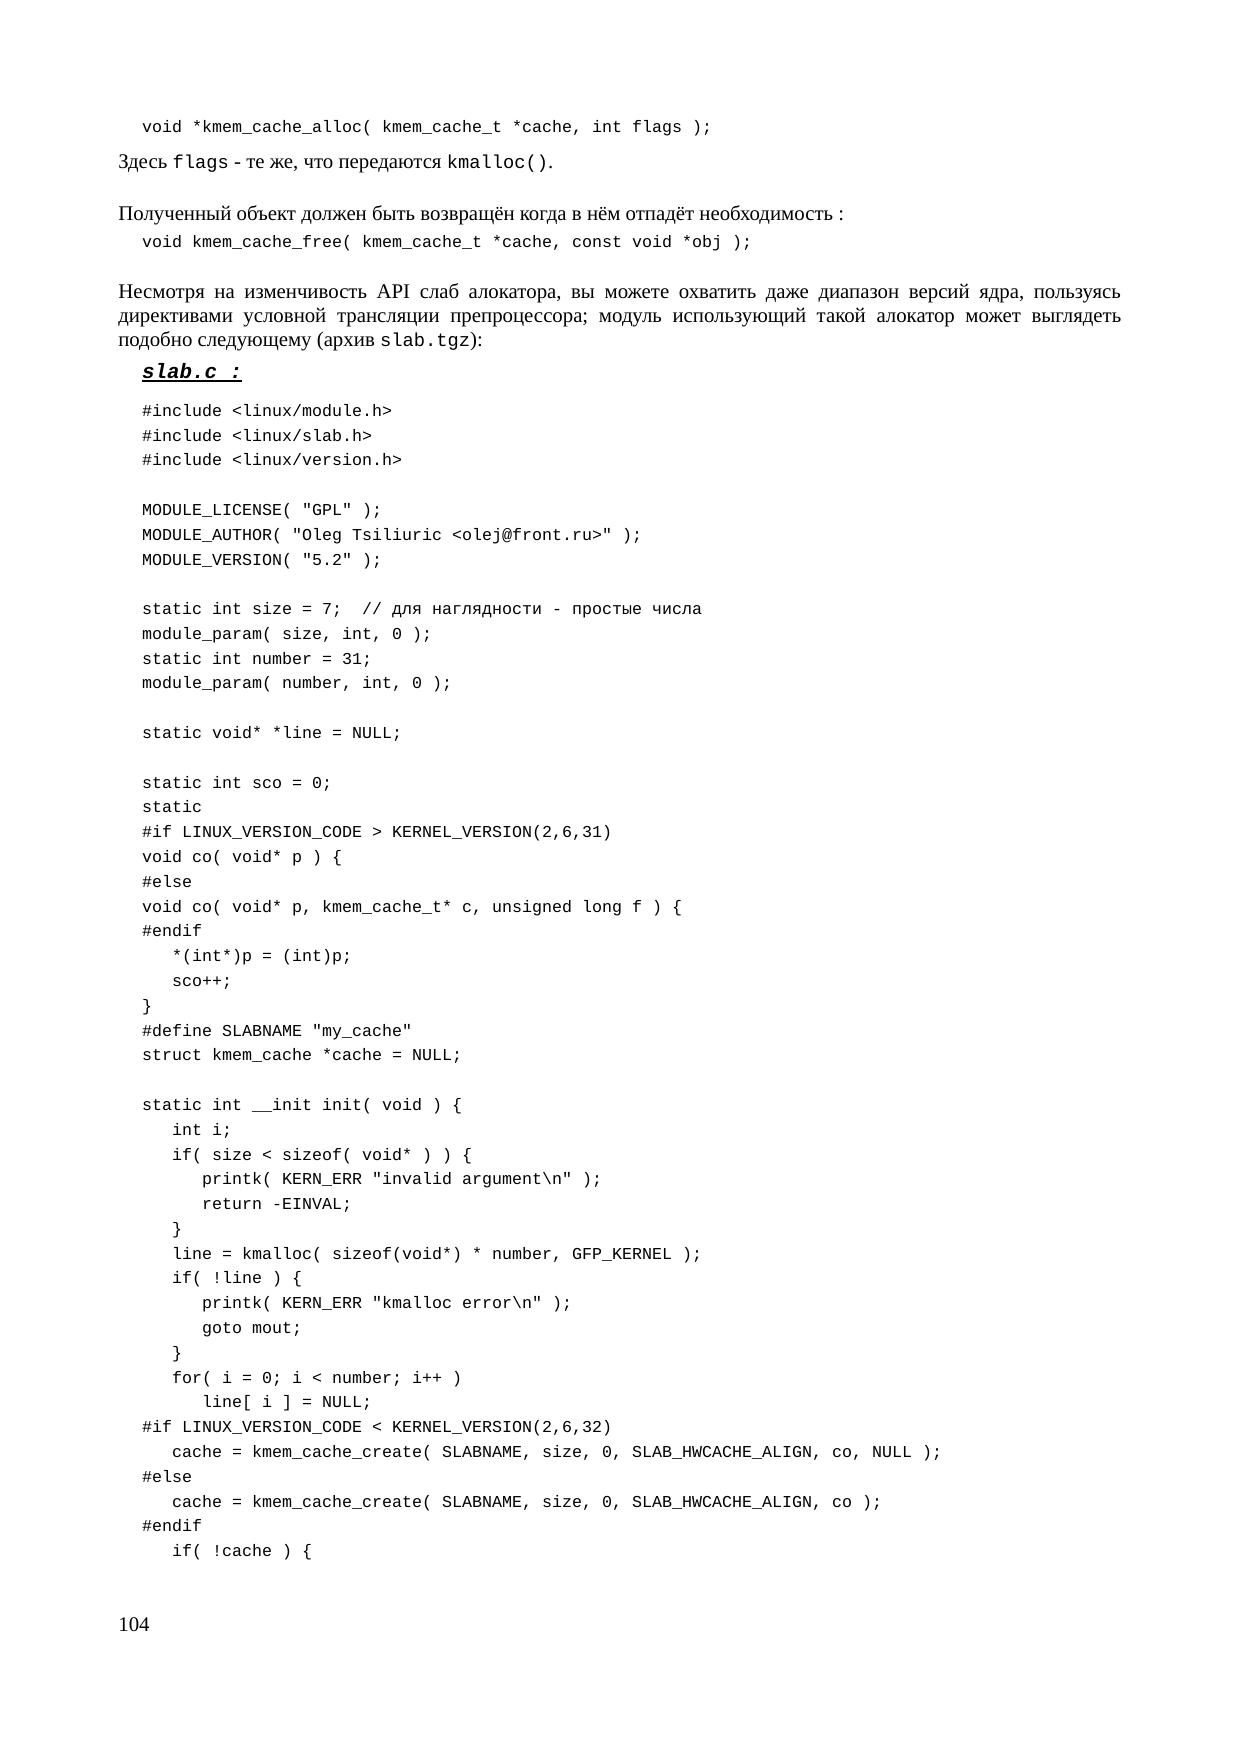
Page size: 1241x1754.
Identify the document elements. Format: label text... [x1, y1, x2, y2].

text static int __init init( void ) { [142, 1096, 1122, 1115]
text static [142, 799, 1122, 818]
text int i; [142, 1121, 1122, 1140]
text Несмотря на изменчивость API слаб алокатора, вы можете охватить даже диапазон версий ядра, пользуясь директивами условной трансляции препроцессора; модуль использующий такой алокатор может выглядеть подобно следующему (архив slab.tgz): [118, 279, 1122, 352]
text return -EINVAL; [142, 1196, 1122, 1214]
text #else [142, 873, 1122, 892]
text slab.c : [142, 361, 1122, 384]
text } [142, 997, 1122, 1016]
text if( !line ) { [142, 1270, 1122, 1289]
text #else [142, 1468, 1122, 1487]
text void co( void* p, kmem_cache_t* c, unsigned long f ) { [142, 898, 1122, 917]
text } [142, 1344, 1122, 1363]
text #endif [142, 1518, 1122, 1537]
text MODULE_LICENSE( "GPL" ); [142, 501, 1122, 520]
text #include <linux/module.h> [142, 402, 1122, 421]
text void co( void* p ) { [142, 848, 1122, 867]
text } [142, 1220, 1122, 1239]
text static int size = 7; // для наглядности - простые числа [142, 601, 1122, 619]
text if( size < sizeof( void* ) ) { [142, 1146, 1122, 1165]
text cache = kmem_cache_create( SLABNAME, size, 0, SLAB_HWCACHE_ALIGN, co, NULL ); [142, 1443, 1122, 1462]
text sco++; [142, 972, 1122, 991]
text line[ i ] = NULL; [142, 1394, 1122, 1413]
text for( i = 0; i < number; i++ ) [142, 1369, 1122, 1388]
text *(int*)p = (int)p; [142, 948, 1122, 967]
text #endif [142, 923, 1122, 942]
text if( !cache ) { [142, 1543, 1122, 1562]
text cache = kmem_cache_create( SLABNAME, size, 0, SLAB_HWCACHE_ALIGN, co ); [142, 1493, 1122, 1512]
text MODULE_VERSION( "5.2" ); [142, 551, 1122, 570]
text static void* *line = NULL; [142, 724, 1122, 743]
text goto mout; [142, 1319, 1122, 1338]
text #include <linux/slab.h> [142, 427, 1122, 446]
text module_param( size, int, 0 ); [142, 625, 1122, 644]
text static int sco = 0; [142, 774, 1122, 793]
text #define SLABNAME "my_cache" [142, 1022, 1122, 1041]
text printk( KERN_ERR "kmalloc error\n" ); [142, 1295, 1122, 1314]
text void kmem_cache_free( kmem_cache_t *cache, const void *obj ); [142, 233, 1122, 252]
text MODULE_AUTHOR( "Oleg Tsiliuric <olej@front.ru>" ); [142, 526, 1122, 545]
text #if LINUX_VERSION_CODE < KERNEL_VERSION(2,6,32) [142, 1419, 1122, 1438]
text struct kmem_cache *cache = NULL; [142, 1047, 1122, 1066]
text #if LINUX_VERSION_CODE > KERNEL_VERSION(2,6,31) [142, 824, 1122, 843]
text Полученный объект должен быть возвращён когда в нём отпадёт необходимость : [118, 201, 1122, 224]
text void *kmem_cache_alloc( kmem_cache_t *cache, int flags ); [142, 118, 1122, 137]
text #include <linux/version.h> [142, 452, 1122, 471]
text module_param( number, int, 0 ); [142, 675, 1122, 694]
text printk( KERN_ERR "invalid argument\n" ); [142, 1171, 1122, 1190]
text static int number = 31; [142, 650, 1122, 669]
text Здесь flags - те же, что передаются kmalloc(). [118, 149, 1122, 174]
text line = kmalloc( sizeof(void*) * number, GFP_KERNEL ); [142, 1245, 1122, 1264]
